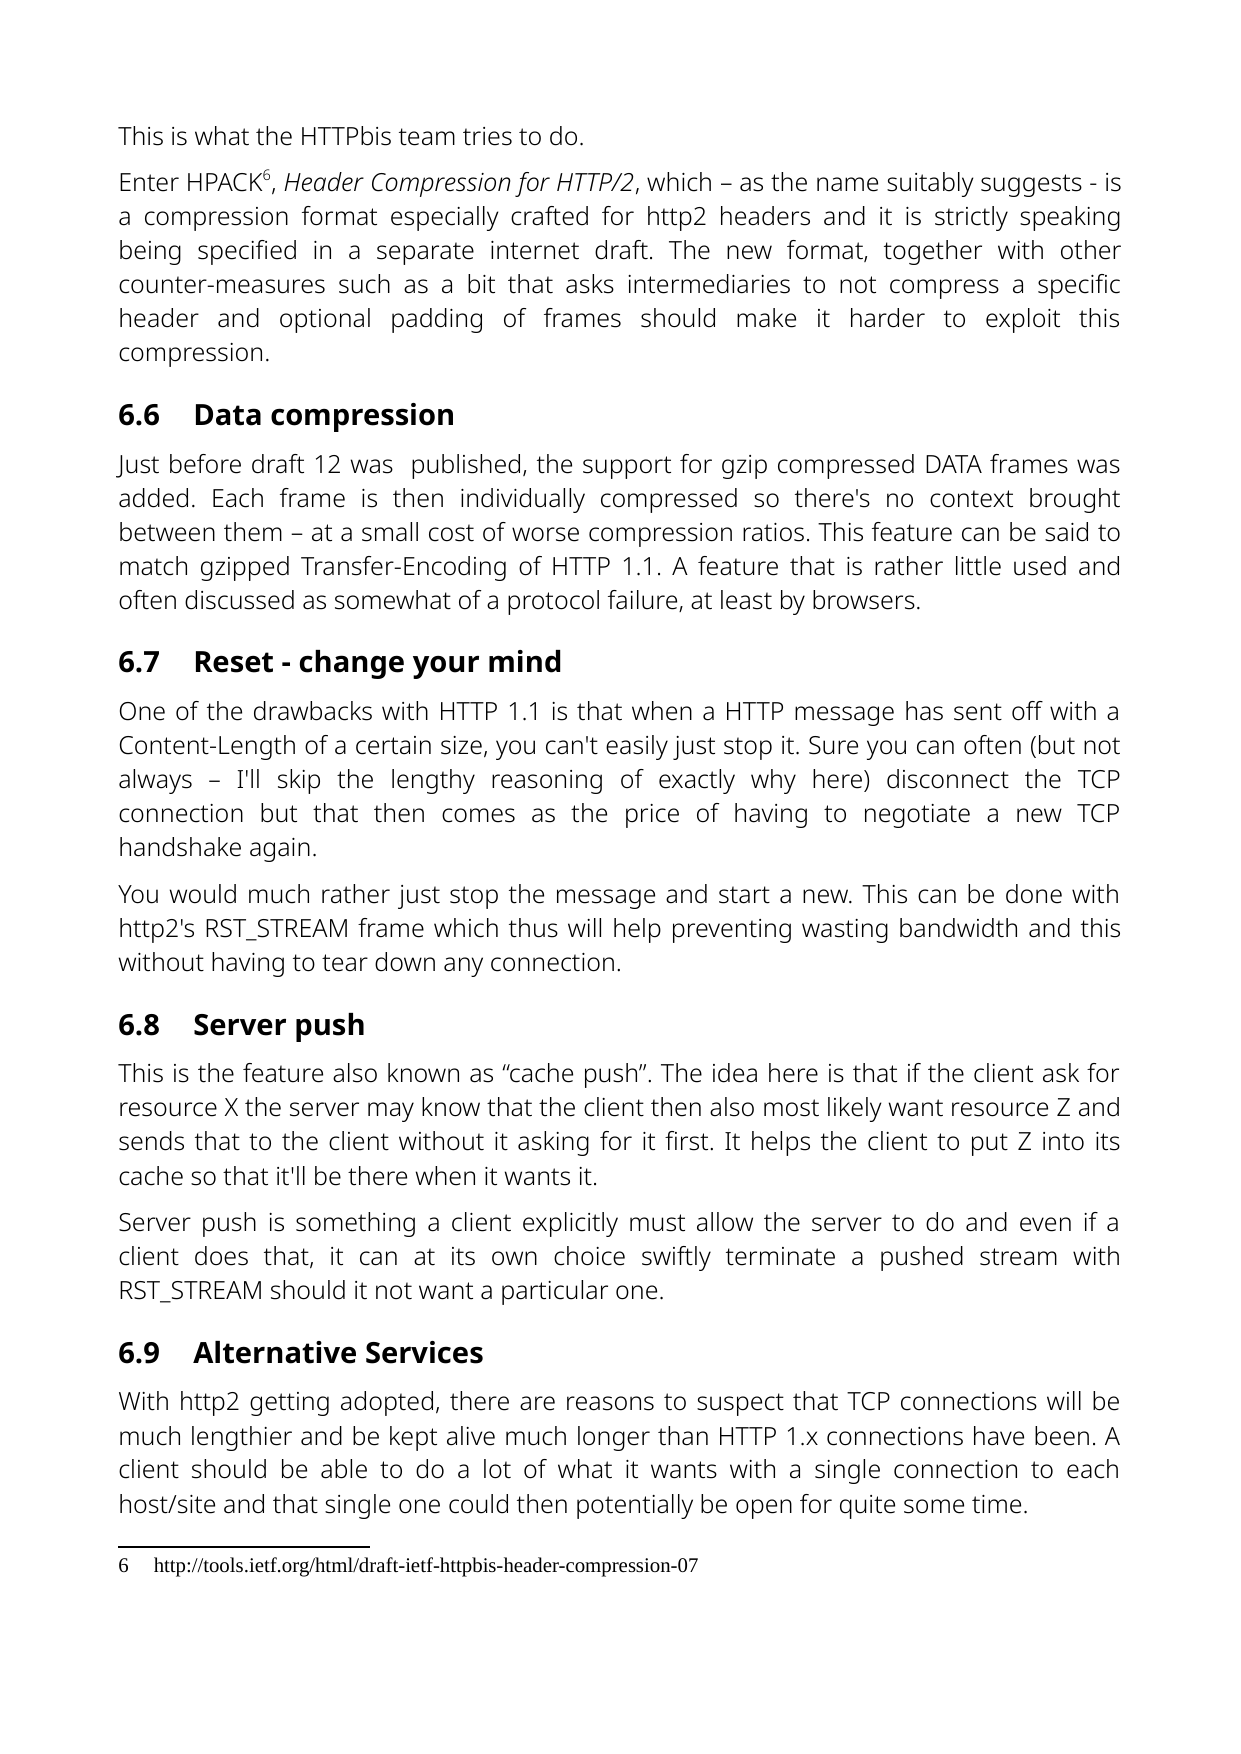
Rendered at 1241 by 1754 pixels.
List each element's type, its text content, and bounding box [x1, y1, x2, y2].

subtitle Server push [118, 1004, 1122, 1043]
text One of the drawbacks with HTTP 1.1 is that when a HTTP message has sent off with a Content-Length of a certain size, you can't easily just stop it. Sure you can often (but not always – I'll skip the lengthy reasoning of exactly why here) disconnect the TCP connection but that then comes as the price of having to negotiate a new TCP handshake again. [118, 694, 1122, 864]
subtitle Data compression [118, 394, 1122, 434]
text You would much rather just stop the message and start a new. This can be done with http2's RST_STREAM frame which thus will help preventing wasting bandwidth and this without having to tear down any connection. [118, 877, 1122, 979]
text With http2 getting adopted, there are reasons to suspect that TCP connections will be much lengthier and be kept alive much longer than HTTP 1.x connections have been. A client should be able to do a lot of what it wants with a single connection to each host/site and that single one could then potentially be open for quite some time. [118, 1384, 1122, 1520]
subtitle Reset - change your mind [118, 642, 1122, 681]
text This is what the HTTPbis team tries to do. [118, 118, 1122, 152]
text http://tools.ietf.org/html/draft-ietf-httpbis-header-compression-07 [118, 1553, 1122, 1577]
subtitle Alternative Services [118, 1332, 1122, 1372]
text Just before draft 12 was published, the support for gzip compressed DATA frames was added. Each frame is then individually compressed so there's no context brought between them – at a small cost of worse compression ratios. This feature can be said to match gzipped Transfer-Encoding of HTTP 1.1. A feature that is rather little used and often discussed as somewhat of a protocol failure, at least by browsers. [118, 446, 1122, 617]
text Server push is something a client explicitly must allow the server to do and even if a client does that, it can at its own choice swiftly terminate a pushed stream with RST_STREAM should it not want a particular one. [118, 1205, 1122, 1307]
text This is the feature also known as “cache push”. The idea here is that if the client ask for resource X the server may know that the client then also most likely want resource Z and sends that to the client without it asking for it first. It helps the client to put Z into its cache so that it'll be there when it wants it. [118, 1056, 1122, 1192]
text Enter HPACK, Header Compression for HTTP/2, which – as the name suitably suggests - is a compression format especially crafted for http2 headers and it is strictly speaking being specified in a separate internet draft. The new format, together with other counter-measures such as a bit that asks intermediaries to not compress a specific header and optional padding of frames should make it harder to exploit this compression. [118, 165, 1122, 369]
